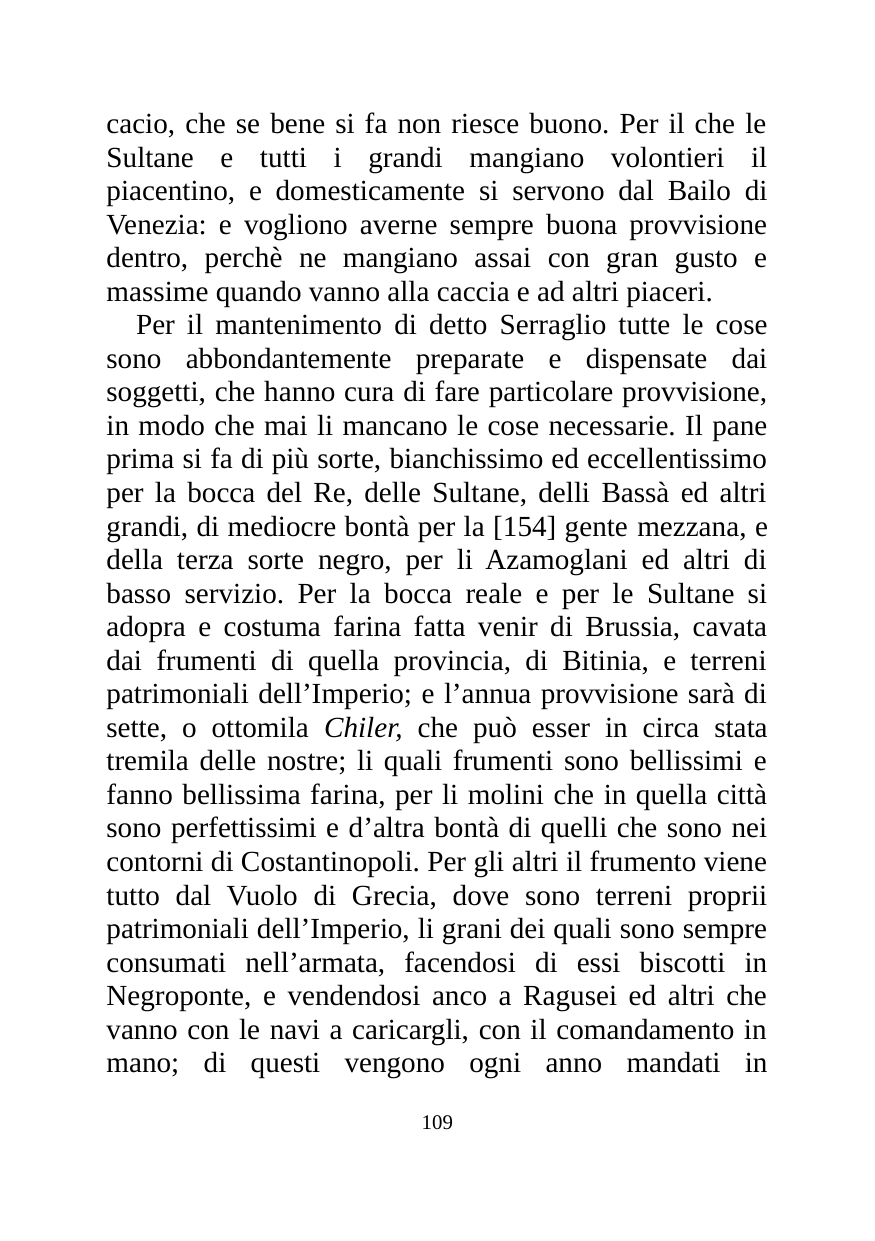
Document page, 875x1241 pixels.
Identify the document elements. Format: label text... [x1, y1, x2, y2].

text Per il mantenimento di detto Serraglio tutte le cose sono abbondantemente preparate e dispensate dai soggetti, che hanno cura di fare particolare provvisione, in modo che mai li mancano le cose necessarie. Il pane prima si fa di più sorte, bianchissimo ed eccellentissimo per la bocca del Re, delle Sultane, delli Bassà ed altri grandi, di mediocre bontà per la [154] gente mezzana, e della terza sorte negro, per li Azamoglani ed altri di basso servizio. Per la bocca reale e per le Sultane si adopra e costuma farina fatta venir di Brussia, cavata dai frumenti di quella provincia, di Bitinia, e terreni patrimoniali dell’Imperio; e l’annua provvisione sarà di sette, o ottomila Chiler, che può esser in circa stata tremila delle nostre; li quali frumenti sono bellissimi e fanno bellissima farina, per li molini che in quella città sono perfettissimi e d’altra bontà di quelli che sono nei contorni di Costantinopoli. Per gli altri il frumento viene tutto dal Vuolo di Grecia, dove sono terreni proprii patrimoniali dell’Imperio, li grani dei quali sono sempre consumati nell’armata, facendosi di essi biscotti in Negroponte, e vendendosi anco a Ragusei ed altri che vanno con le navi a caricargli, con il comandamento in mano; di questi vengono ogni anno mandati in [106, 307, 768, 1079]
text cacio, che se bene si fa non riesce buono. Per il che le Sultane e tutti i grandi mangiano volontieri il piacentino, e domesticamente si servono dal Bailo di Venezia: e vogliono averne sempre buona provvisione dentro, perchè ne mangiano assai con gran gusto e massime quando vanno alla caccia e ad altri piaceri. [106, 106, 768, 307]
